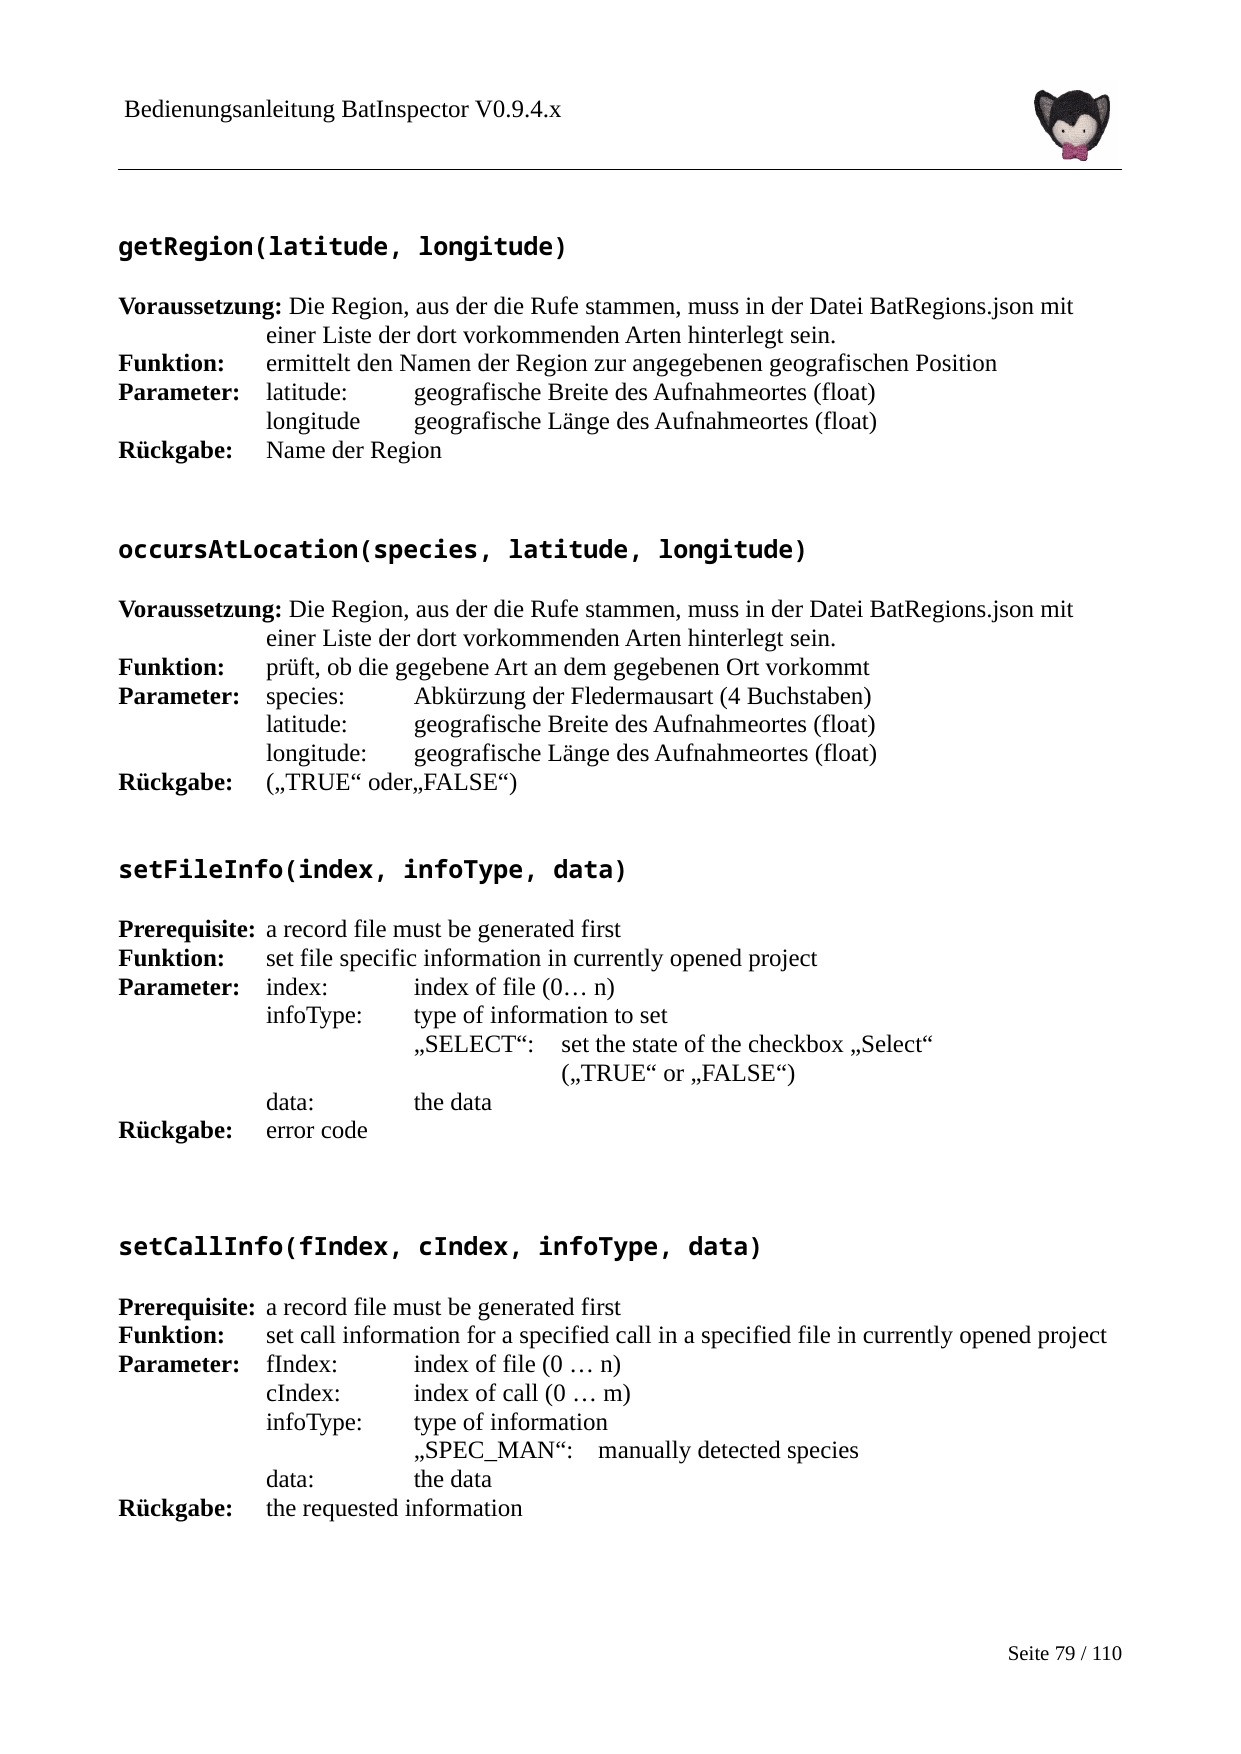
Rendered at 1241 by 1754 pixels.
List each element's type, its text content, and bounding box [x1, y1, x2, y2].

text Parameter: index: index of file (0… n) infoType: type of information to set „SELECT“: set the state of the checkbox „Select“ („TRUE“ or „FALSE“) [118, 972, 1122, 1087]
text Prerequisite: a record file must be generated first [118, 914, 1122, 943]
text Parameter: latitude: geografische Breite des Aufnahmeortes (float) longitude geografische Länge des Aufnahmeortes (float) [118, 377, 1122, 435]
text Rückgabe: („TRUE“ oder„FALSE“) [118, 767, 1122, 796]
text Funktion: prüft, ob die gegebene Art an dem gegebenen Ort vorkommt [118, 652, 1122, 681]
text Prerequisite: a record file must be generated first [118, 1292, 1122, 1320]
text Funktion: set file specific information in currently opened project [118, 943, 1122, 972]
text Funktion: ermittelt den Namen der Region zur angegebenen geografischen Position [118, 348, 1122, 377]
text Rückgabe: error code [118, 1116, 1122, 1144]
text occursAtLocation(species, latitude, longitude) [118, 532, 1122, 566]
text Rückgabe: Name der Region [118, 435, 1122, 463]
text Rückgabe: the requested information [118, 1493, 1122, 1522]
text getRegion(latitude, longitude) [118, 228, 1122, 262]
text setFileInfo(index, infoType, data) [118, 851, 1122, 886]
text Voraussetzung: Die Region, aus der die Rufe stammen, muss in der Datei BatRegions.json mit einer Liste der dort vorkommenden Arten hinterlegt sein. [118, 594, 1122, 652]
text Funktion: set call information for a specified call in a specified file in currently opened project [118, 1320, 1122, 1349]
text setCallInfo(fIndex, cIndex, infoType, data) [118, 1229, 1122, 1263]
text Parameter: fIndex: index of file (0 … n) cIndex: index of call (0 … m) infoType: type of information „SPEC_MAN“: manually detected species data: the data [118, 1349, 1122, 1493]
text Parameter: species: Abkürzung der Fledermausart (4 Buchstaben) latitude: geografische Breite des Aufnahmeortes (float) longitude: geografische Länge des Aufnahmeortes (float) [118, 681, 1122, 767]
text data: the data [118, 1087, 1122, 1116]
text Voraussetzung: Die Region, aus der die Rufe stammen, muss in der Datei BatRegions.json mit einer Liste der dort vorkommenden Arten hinterlegt sein. [118, 291, 1122, 348]
picture [1030, 80, 1119, 169]
